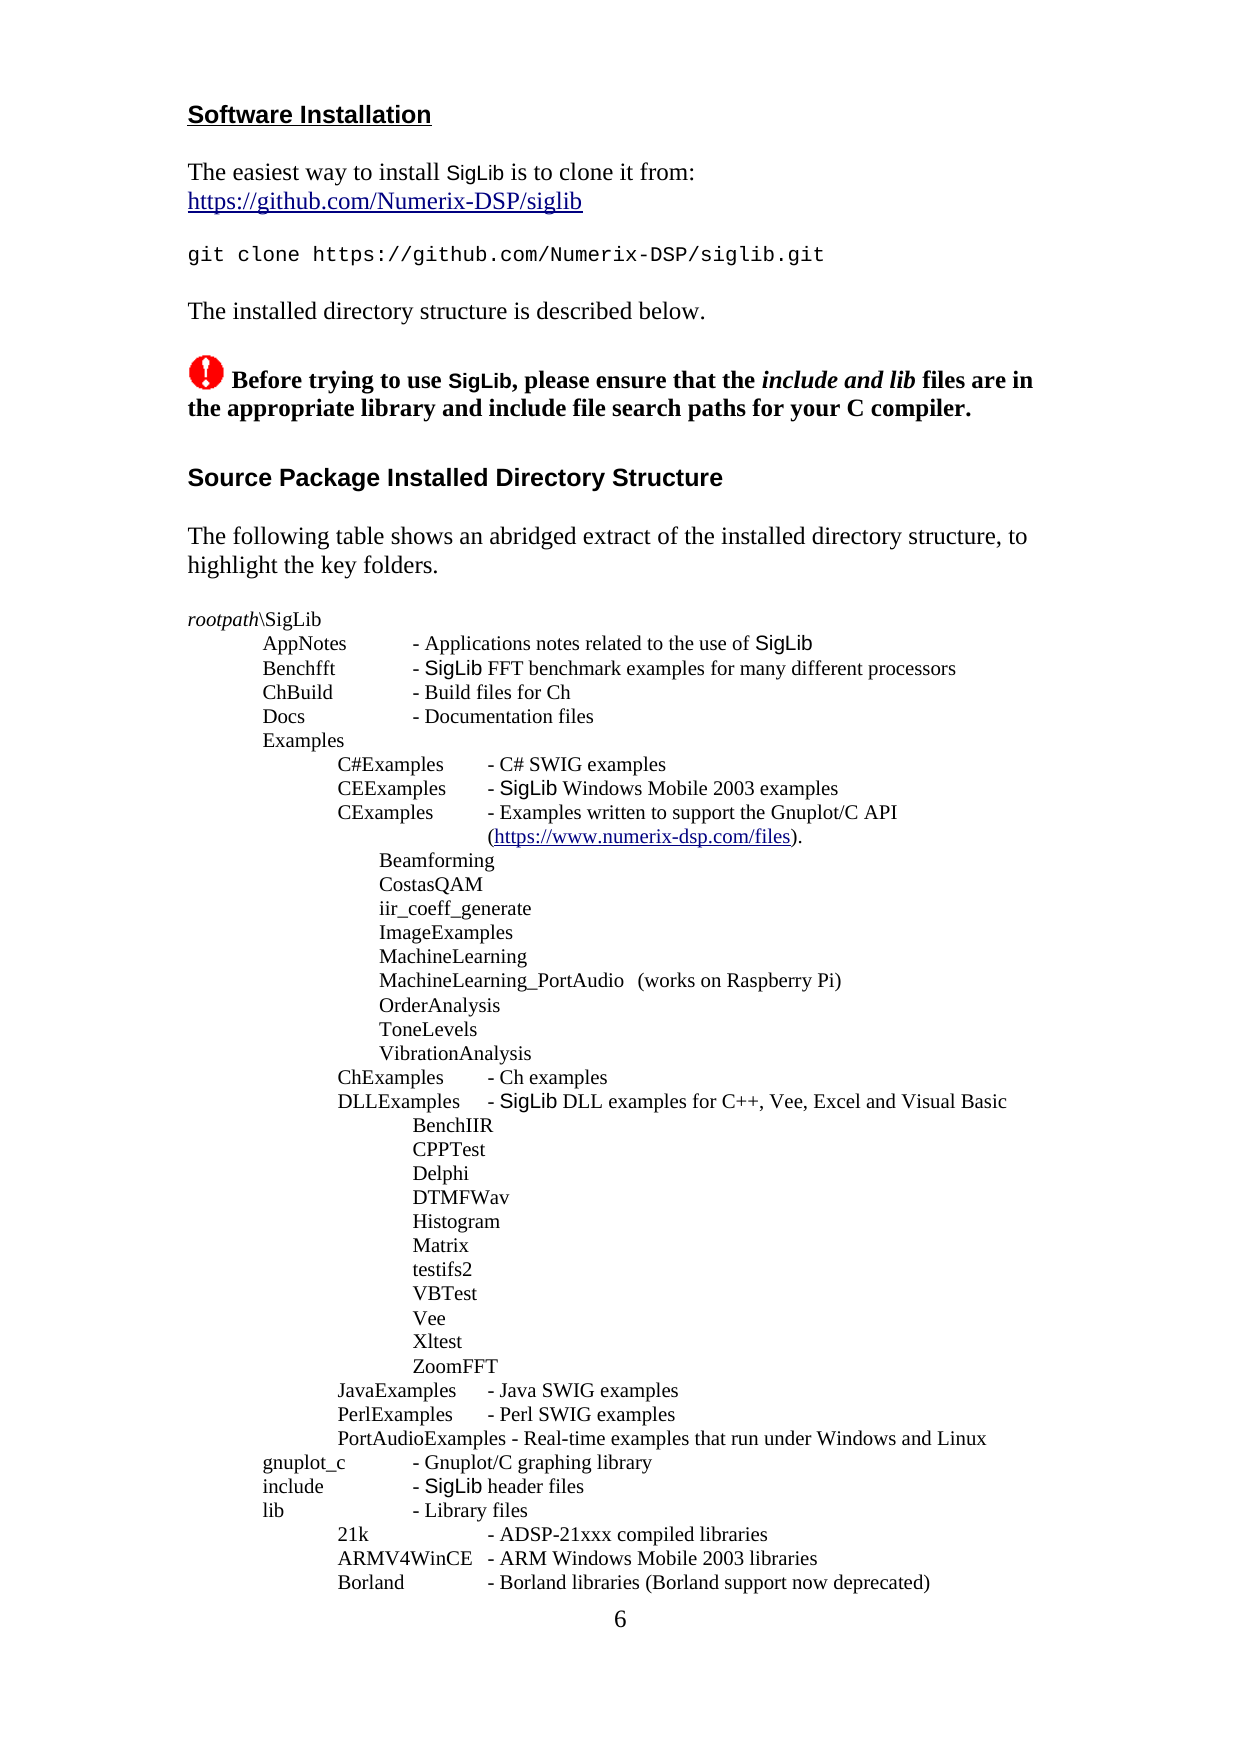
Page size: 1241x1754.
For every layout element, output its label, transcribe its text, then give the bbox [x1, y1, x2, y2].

text JavaExamples - Java SWIG examples [262, 1378, 1053, 1402]
text BenchIIR [187, 1113, 1053, 1137]
text CEExamples - SigLib Windows Mobile 2003 examples [187, 776, 1053, 800]
text Examples [187, 728, 1053, 752]
text ChExamples - Ch examples [262, 1065, 1053, 1089]
text Matrix [187, 1233, 1053, 1257]
text include - SigLib header files [187, 1474, 1053, 1498]
text The following table shows an abridged extract of the installed directory structure, to highlight the key folders. [187, 521, 1053, 578]
text PortAudioExamples - Real-time examples that run under Windows and Linux [262, 1426, 1053, 1450]
text ToneLevels [337, 1017, 1053, 1041]
text C#Examples - C# SWIG examples [262, 752, 1053, 776]
text Delphi [187, 1161, 1053, 1185]
text Beamforming [337, 848, 1053, 872]
text Vee [187, 1305, 1053, 1329]
text VBTest [187, 1281, 1053, 1305]
text ARMV4WinCE - ARM Windows Mobile 2003 libraries [187, 1546, 1053, 1570]
text DTMFWav [187, 1185, 1053, 1209]
text CostasQAM [337, 872, 1053, 896]
text CExamples - Examples written to support the Gnuplot/C API (https://www.numerix-dsp.com/files). [337, 800, 1053, 848]
text Xltest [187, 1329, 1053, 1353]
text gnuplot_c - Gnuplot/C graphing library [262, 1450, 1053, 1474]
text iir_coeff_generate [337, 896, 1053, 920]
text DLLExamples - SigLib DLL examples for C++, Vee, Excel and Visual Basic [187, 1089, 1053, 1113]
text git clone https://github.com/Numerix-DSP/siglib.git [187, 244, 1053, 267]
text Docs - Documentation files [187, 704, 1053, 728]
text The installed directory structure is described below. [187, 296, 1053, 325]
text ChBuild - Build files for Ch [187, 679, 1053, 704]
text lib - Library files [187, 1498, 1053, 1522]
text testifs2 [187, 1257, 1053, 1281]
subtitle Software Installation [187, 100, 1053, 129]
subtitle Source Package Installed Directory Structure [187, 463, 1053, 492]
text OrderAnalysis [337, 992, 1053, 1017]
text rootpath\SigLib [187, 607, 1053, 631]
text Benchfft - SigLib FFT benchmark examples for many different processors [187, 655, 1053, 679]
text MachineLearning [337, 944, 1053, 968]
text Borland - Borland libraries (Borland support now deprecated) [187, 1570, 1053, 1594]
text ZoomFFT [187, 1353, 1053, 1378]
text PerlExamples - Perl SWIG examples [262, 1402, 1053, 1426]
text Before trying to use SigLib, please ensure that the include and lib files are in the appropriate library and include file search paths for your C compiler. [187, 354, 1053, 422]
text MachineLearning_PortAudio (works on Raspberry Pi) [337, 968, 1053, 992]
text 21k - ADSP-21xxx compiled libraries [187, 1522, 1053, 1546]
text The easiest way to install SigLib is to clone it from: https://github.com/Numerix-DSP/siglib [187, 157, 1053, 215]
text Histogram [187, 1209, 1053, 1233]
text ImageExamples [337, 920, 1053, 944]
text CPPTest [187, 1137, 1053, 1161]
text AppNotes - Applications notes related to the use of SigLib [187, 631, 1053, 655]
text VibrationAnalysis [337, 1041, 1053, 1065]
